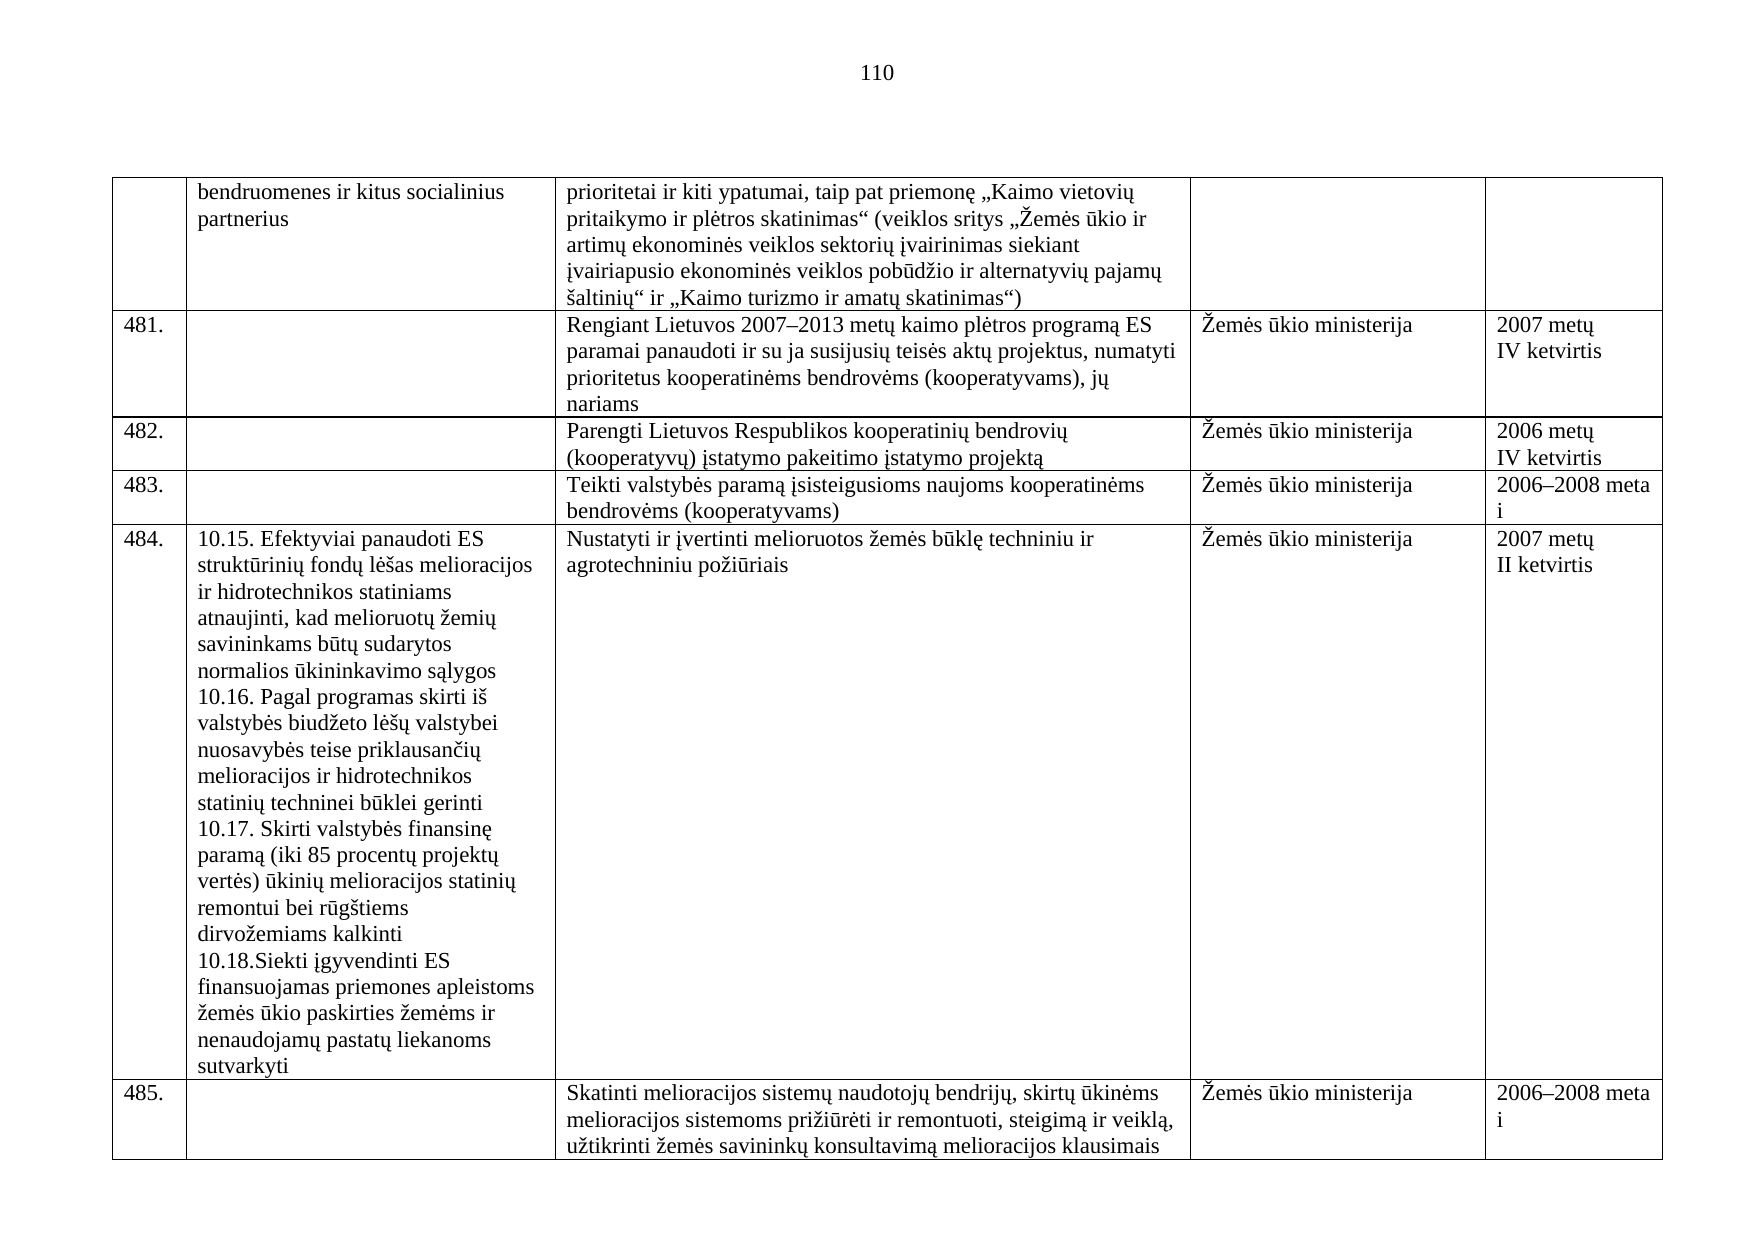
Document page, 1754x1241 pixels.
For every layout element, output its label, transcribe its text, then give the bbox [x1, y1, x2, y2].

table_cell Žemės ūkio ministerija [1191, 471, 1485, 524]
table_cell Žemės ūkio ministerija [1191, 525, 1485, 1078]
table_cell 483. [113, 471, 186, 524]
table_cell [1191, 178, 1485, 310]
table_cell [1486, 178, 1662, 310]
table_cell Teikti valstybės paramą įsisteigusioms naujoms kooperatinėms bendrovėms (kooperatyvams) [556, 471, 1190, 524]
table_cell prioritetai ir kiti ypatumai, taip pat priemonę „Kaimo vietovių pritaikymo ir plėtros skatinimas“ (veiklos sritys „Žemės ūkio ir artimų ekonominės veiklos sektorių įvairinimas siekiant įvairiapusio ekonominės veiklos pobūdžio ir alternatyvių pajamų šaltinių“ ir „Kaimo turizmo ir amatų skatinimas“) [556, 178, 1190, 310]
table_cell 2006 metų IV ketvirtis [1486, 418, 1662, 470]
table_cell 481. [113, 311, 186, 416]
table_cell Žemės ūkio ministerija [1191, 1080, 1485, 1158]
table_cell [187, 418, 555, 470]
table_cell [187, 311, 555, 416]
table_cell Žemės ūkio ministerija [1191, 418, 1485, 470]
table_cell Nustatyti ir įvertinti melioruotos žemės būklę techniniu ir agrotechniniu požiūriais [556, 525, 1190, 1078]
table_cell 10.15. Efektyviai panaudoti ES struktūrinių fondų lėšas melioracijos ir hidrotechnikos statiniams atnaujinti, kad melioruotų žemių savininkams būtų sudarytos normalios ūkininkavimo sąlygos 10.16. Pagal programas skirti iš valstybės biudžeto lėšų valstybei nuosavybės teise priklausančių melioracijos ir hidrotechnikos statinių techninei būklei gerinti 10.17. Skirti valstybės finansinę paramą (iki 85 procentų projektų vertės) ūkinių melioracijos statinių remontui bei rūgštiems dirvožemiams kalkinti 10.18.Siekti įgyvendinti ES finansuojamas priemones apleistoms žemės ūkio paskirties žemėms ir nenaudojamų pastatų liekanoms sutvarkyti [187, 525, 555, 1078]
table_cell 2007 metų IV ketvirtis [1486, 311, 1662, 416]
table_cell 484. [113, 525, 186, 1078]
table_cell [187, 471, 555, 524]
table_cell 2007 metų II ketvirtis [1486, 525, 1662, 1078]
table_cell 2006–2008 metai [1486, 471, 1662, 524]
table_cell Rengiant Lietuvos 2007–2013 metų kaimo plėtros programą ES paramai panaudoti ir su ja susijusių teisės aktų projektus, numatyti prioritetus kooperatinėms bendrovėms (kooperatyvams), jų nariams [556, 311, 1190, 416]
table_cell 482. [113, 418, 186, 470]
table_cell 485. [113, 1080, 186, 1158]
table_cell Parengti Lietuvos Respublikos kooperatinių bendrovių (kooperatyvų) įstatymo pakeitimo įstatymo projektą [556, 418, 1190, 470]
table_cell bendruomenes ir kitus socialinius partnerius [187, 178, 555, 310]
table_cell 2006–2008 metai [1486, 1080, 1662, 1158]
table_cell [113, 178, 186, 310]
table_cell [187, 1080, 555, 1158]
table_cell Skatinti melioracijos sistemų naudotojų bendrijų, skirtų ūkinėms melioracijos sistemoms prižiūrėti ir remontuoti, steigimą ir veiklą, užtikrinti žemės savininkų konsultavimą melioracijos klausimais [556, 1080, 1190, 1158]
table_cell Žemės ūkio ministerija [1191, 311, 1485, 416]
